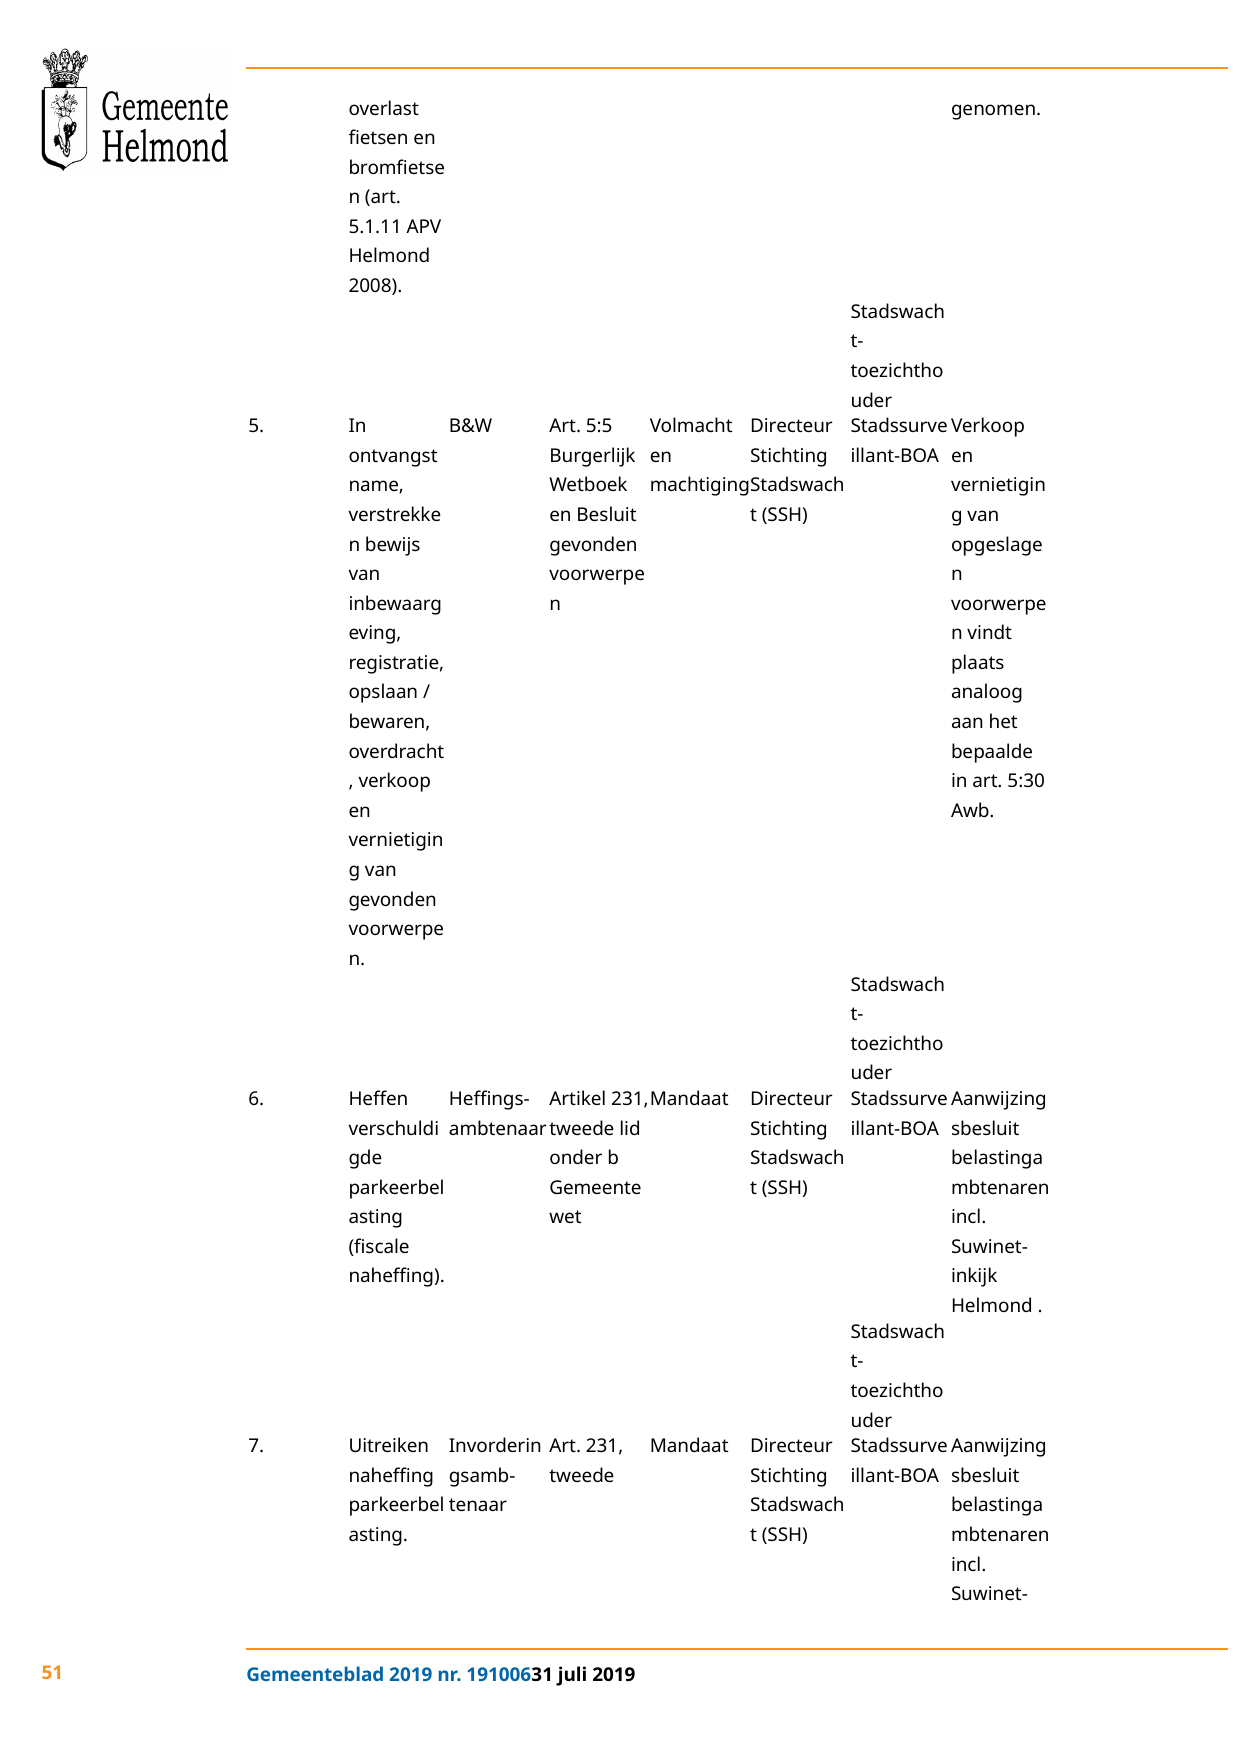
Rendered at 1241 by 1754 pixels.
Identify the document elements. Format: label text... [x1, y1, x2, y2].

table_cell [549, 971, 649, 1085]
table_cell Stadswacht-toezichthouder [850, 971, 951, 1085]
table_cell Directeur Stichting Stadswacht (SSH) [750, 1085, 850, 1318]
table_cell In ontvangstname, verstrekken bewijs van inbewaargeving, registratie, opslaan / bewaren, overdracht, verkoop en vernietiging van gevonden voorwerpen. [348, 413, 449, 971]
table_cell Directeur Stichting Stadswacht (SSH) [750, 413, 850, 971]
table_cell [549, 298, 649, 412]
table_cell 7. [248, 1433, 348, 1606]
table_cell [248, 1318, 348, 1432]
table_cell Art. 231, tweede [549, 1433, 649, 1606]
table_cell [750, 298, 850, 412]
table_cell [951, 971, 1051, 1085]
table_cell [348, 1318, 449, 1432]
table_cell Aanwijzingsbesluit belastingambtenaren incl. Suwinet- [951, 1433, 1051, 1606]
table_cell Mandaat [650, 1433, 750, 1606]
table_cell [248, 298, 348, 412]
table_cell [248, 971, 348, 1085]
table_cell [650, 1318, 750, 1432]
table_cell [750, 971, 850, 1085]
table_cell [449, 95, 549, 298]
table_cell [650, 298, 750, 412]
table_cell Uitreiken naheffing parkeerbelasting. [348, 1433, 449, 1606]
table_cell Stadswacht-toezichthouder [850, 1318, 951, 1432]
table_cell 6. [248, 1085, 348, 1318]
table_cell Mandaat [650, 1085, 750, 1318]
table_cell [248, 95, 348, 298]
table_cell [449, 298, 549, 412]
table_cell [650, 95, 750, 298]
table_cell Aanwijzingsbesluit belastingambtenaren incl. Suwinet-inkijk Helmond . [951, 1085, 1051, 1318]
table_cell [750, 95, 850, 298]
table_cell [549, 95, 649, 298]
table_cell Volmacht en machtiging [650, 413, 750, 971]
table_cell Directeur Stichting Stadswacht (SSH) [750, 1433, 850, 1606]
table_cell [951, 298, 1051, 412]
table_cell [348, 971, 449, 1085]
table_cell [850, 95, 951, 298]
table_cell Stadssurveillant-BOA [850, 1433, 951, 1606]
table_cell [650, 971, 750, 1085]
table_cell [750, 1318, 850, 1432]
table_cell Stadswacht-toezichthouder [850, 298, 951, 412]
table_cell Stadssurveillant-BOA [850, 1085, 951, 1318]
table_cell 5. [248, 413, 348, 971]
table_cell Artikel 231, tweede lid onder b Gemeentewet [549, 1085, 649, 1318]
picture [41, 47, 231, 172]
table_cell [951, 1318, 1051, 1432]
table_cell [549, 1318, 649, 1432]
table_cell B&W [449, 413, 549, 971]
table_cell Art. 5:5 Burgerlijk Wetboek en Besluit gevonden voorwerpen [549, 413, 649, 971]
table_cell Invorderingsamb-tenaar [449, 1433, 549, 1606]
table_cell [449, 1318, 549, 1432]
table_cell Stadssurveillant-BOA [850, 413, 951, 971]
table_cell overlast fietsen en bromfietsen (art. 5.1.11 APV Helmond 2008). [348, 95, 449, 298]
table_cell genomen. [951, 95, 1051, 298]
table_cell Heffen verschuldigde parkeerbelasting (fiscale naheffing). [348, 1085, 449, 1318]
table_cell [348, 298, 449, 412]
table_cell Heffings-ambtenaar [449, 1085, 549, 1318]
table_cell [449, 971, 549, 1085]
table_cell Verkoop en vernietiging van opgeslagen voorwerpen vindt plaats analoog aan het bepaalde in art. 5:30 Awb. [951, 413, 1051, 971]
